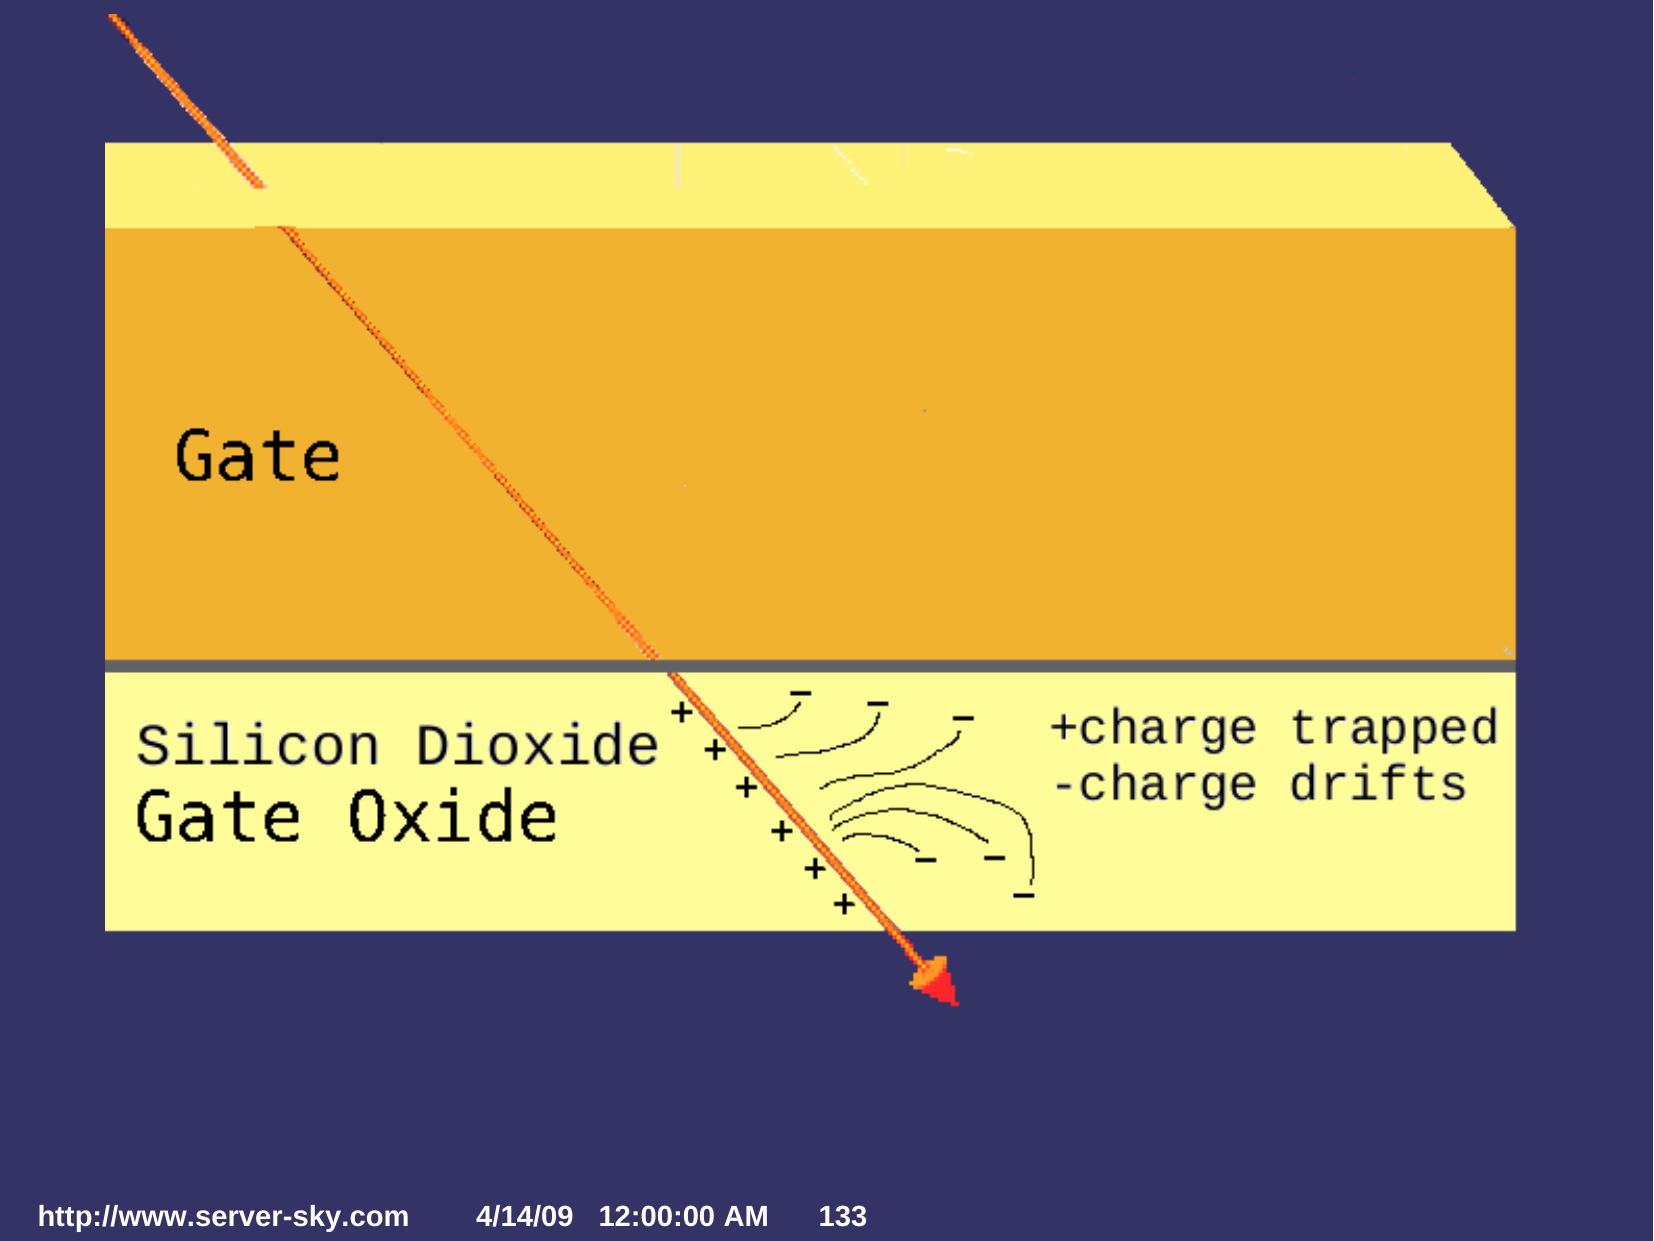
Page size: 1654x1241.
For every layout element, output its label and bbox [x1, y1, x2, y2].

picture [105, 14, 1606, 1015]
